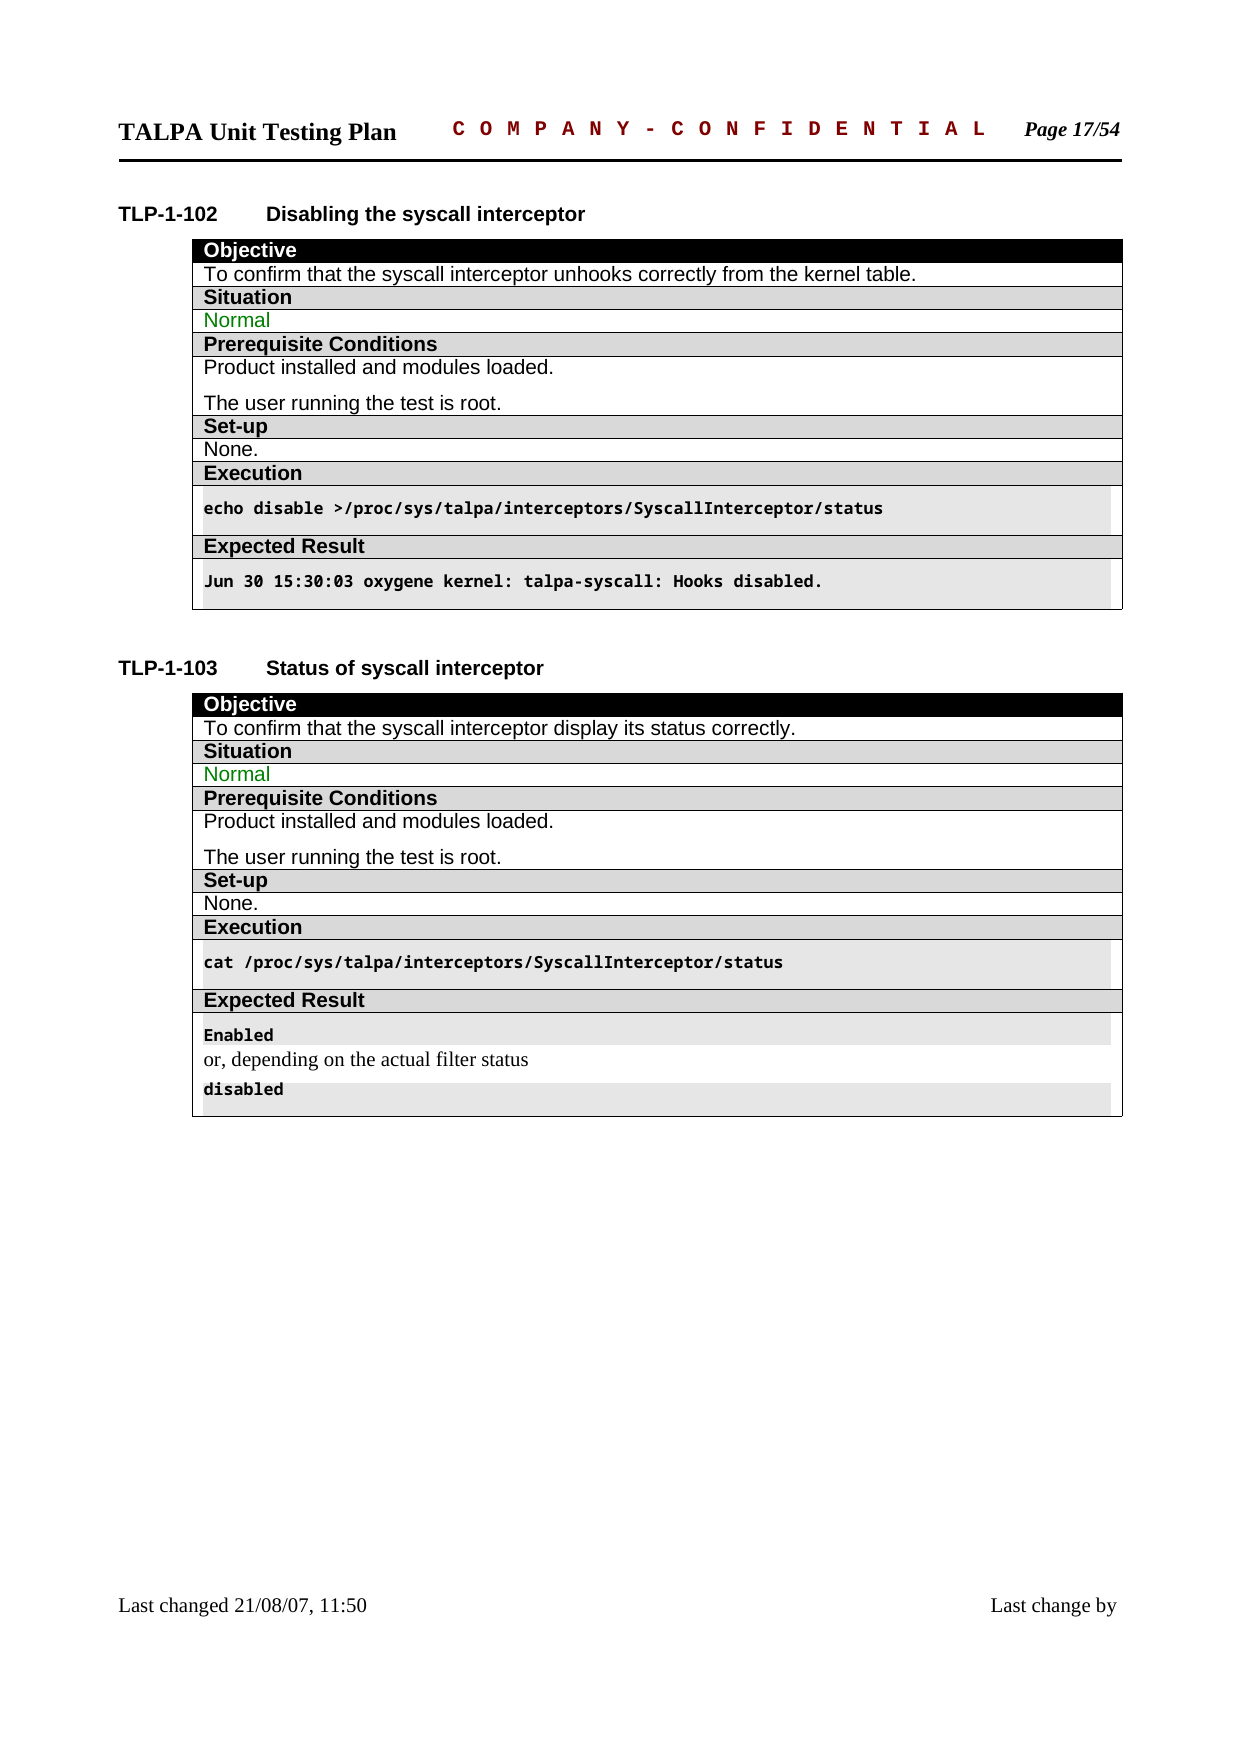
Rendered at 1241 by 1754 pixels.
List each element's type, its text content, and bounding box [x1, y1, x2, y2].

table_cell Situation [193, 287, 1122, 309]
table_cell Situation [193, 741, 1122, 763]
table_cell Normal [193, 764, 1122, 786]
text TLP-1-102 Disabling the syscall interceptor [118, 203, 1122, 226]
table_cell Set-up [193, 416, 1122, 438]
table_cell Product installed and modules loaded. The user running the test is root. [193, 811, 1122, 869]
table_cell To confirm that the syscall interceptor display its status correctly. [193, 717, 1122, 740]
table_cell Set-up [193, 870, 1122, 892]
text TLP-1-103 Status of syscall interceptor [118, 657, 1122, 680]
table_cell Expected Result [193, 990, 1122, 1012]
table_cell Expected Result [193, 536, 1122, 558]
table_header Objective [193, 694, 1122, 716]
table_cell Product installed and modules loaded. The user running the test is root. [193, 357, 1122, 415]
table_cell Prerequisite Conditions [193, 787, 1122, 810]
table_cell None. [193, 439, 1122, 461]
table_cell Prerequisite Conditions [193, 333, 1122, 356]
table_cell None. [193, 893, 1122, 915]
table_cell To confirm that the syscall interceptor unhooks correctly from the kernel table. [193, 263, 1122, 286]
table_header Objective [193, 240, 1122, 262]
table_cell Normal [193, 310, 1122, 332]
table_cell Execution [193, 916, 1122, 939]
table_cell Enabled or, depending on the actual filter status disabled [193, 1013, 1122, 1116]
table_cell Execution [193, 462, 1122, 485]
